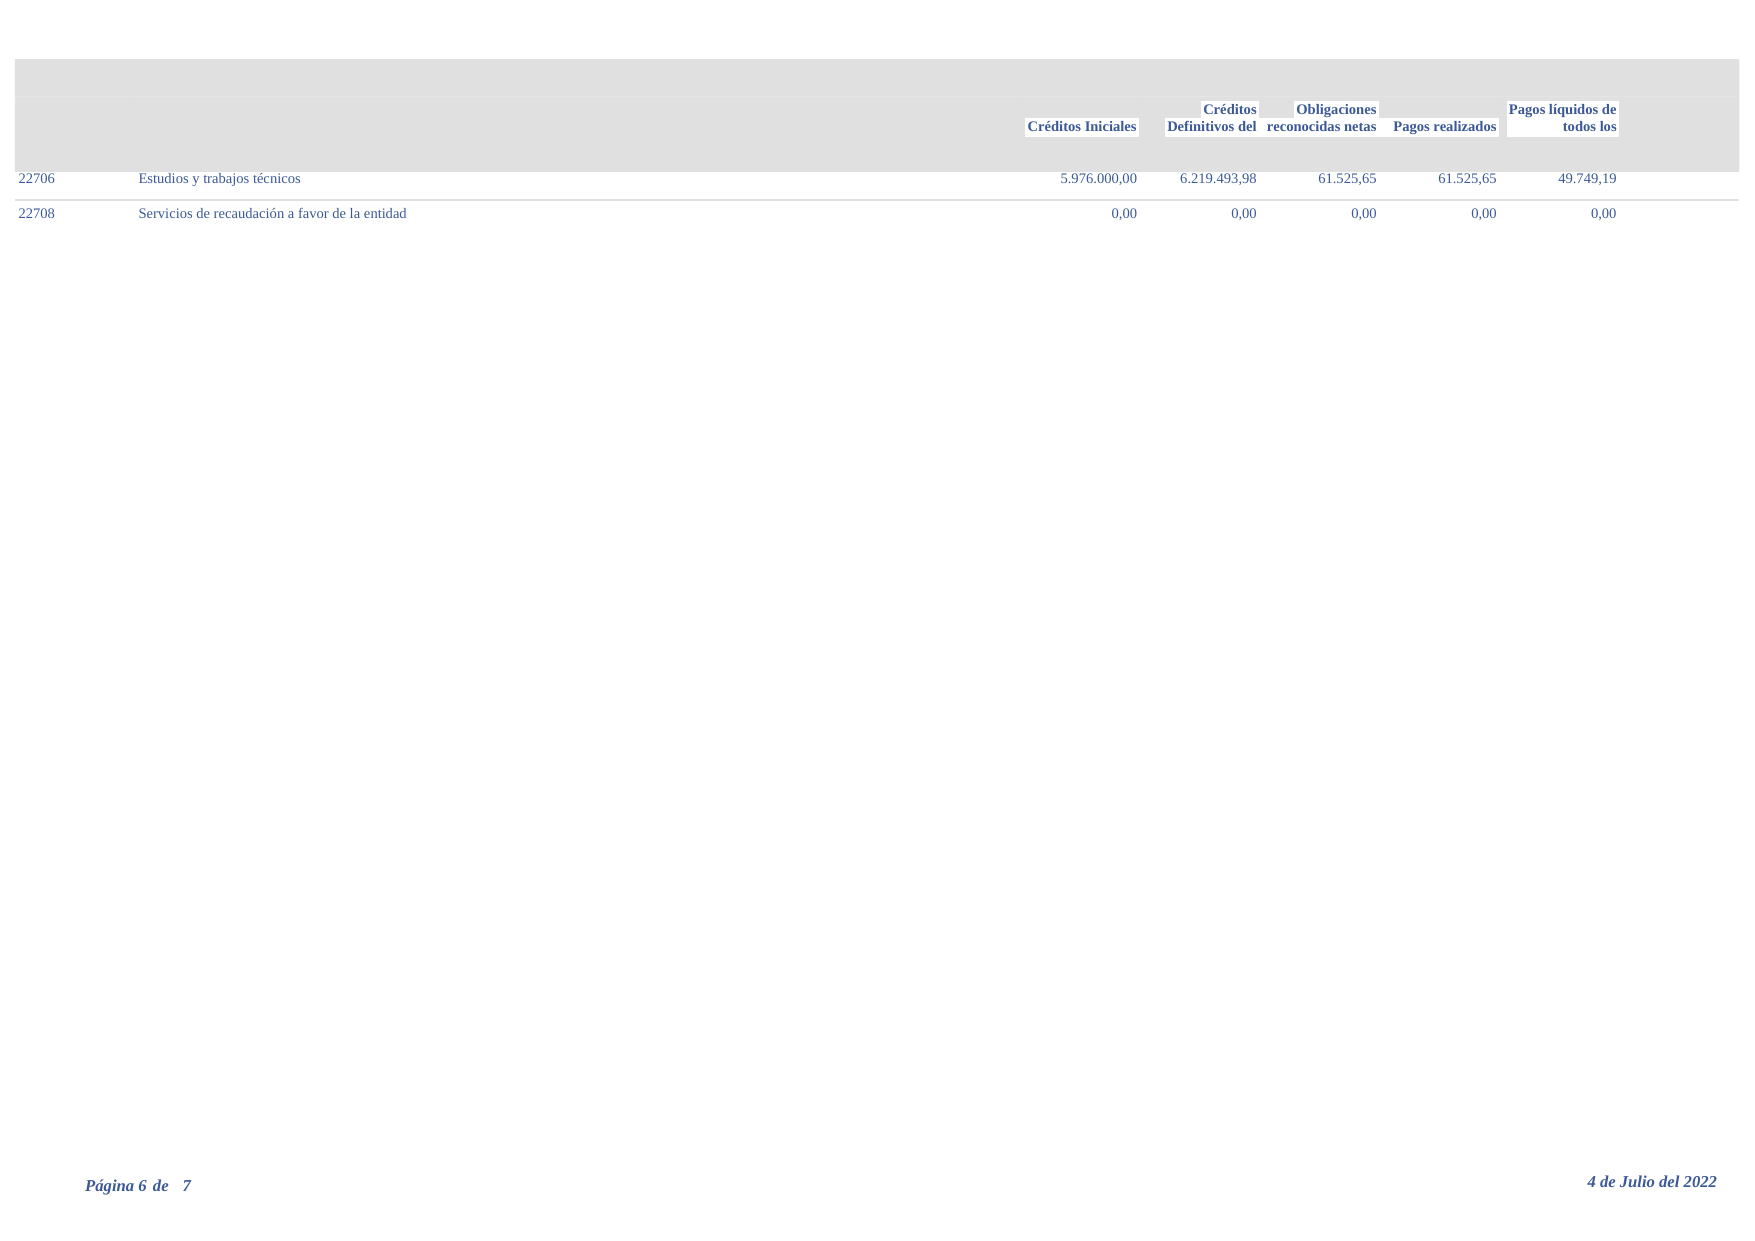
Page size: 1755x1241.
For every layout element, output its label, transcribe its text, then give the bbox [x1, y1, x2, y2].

table_cell 0,00 [1398, 201, 1524, 230]
table_cell 61.525,65 [1398, 172, 1524, 199]
table_cell 0,00 [815, 201, 1158, 230]
table_cell 49.749,19 [1524, 172, 1739, 199]
table_cell 0,00 [1158, 201, 1277, 230]
table_cell Servicios de recaudación a favor de la entidad [105, 201, 815, 230]
table_cell 5.976.000,00 [815, 172, 1158, 199]
table_cell 0,00 [1278, 201, 1397, 230]
table_cell Estudios y trabajos técnicos [105, 172, 815, 199]
table_cell 22708 [15, 201, 105, 230]
table_cell 61.525,65 [1278, 172, 1397, 199]
table_cell 6.219.493,98 [1158, 172, 1277, 199]
table_cell 0,00 [1524, 201, 1739, 230]
table_cell 22706 [15, 172, 105, 199]
